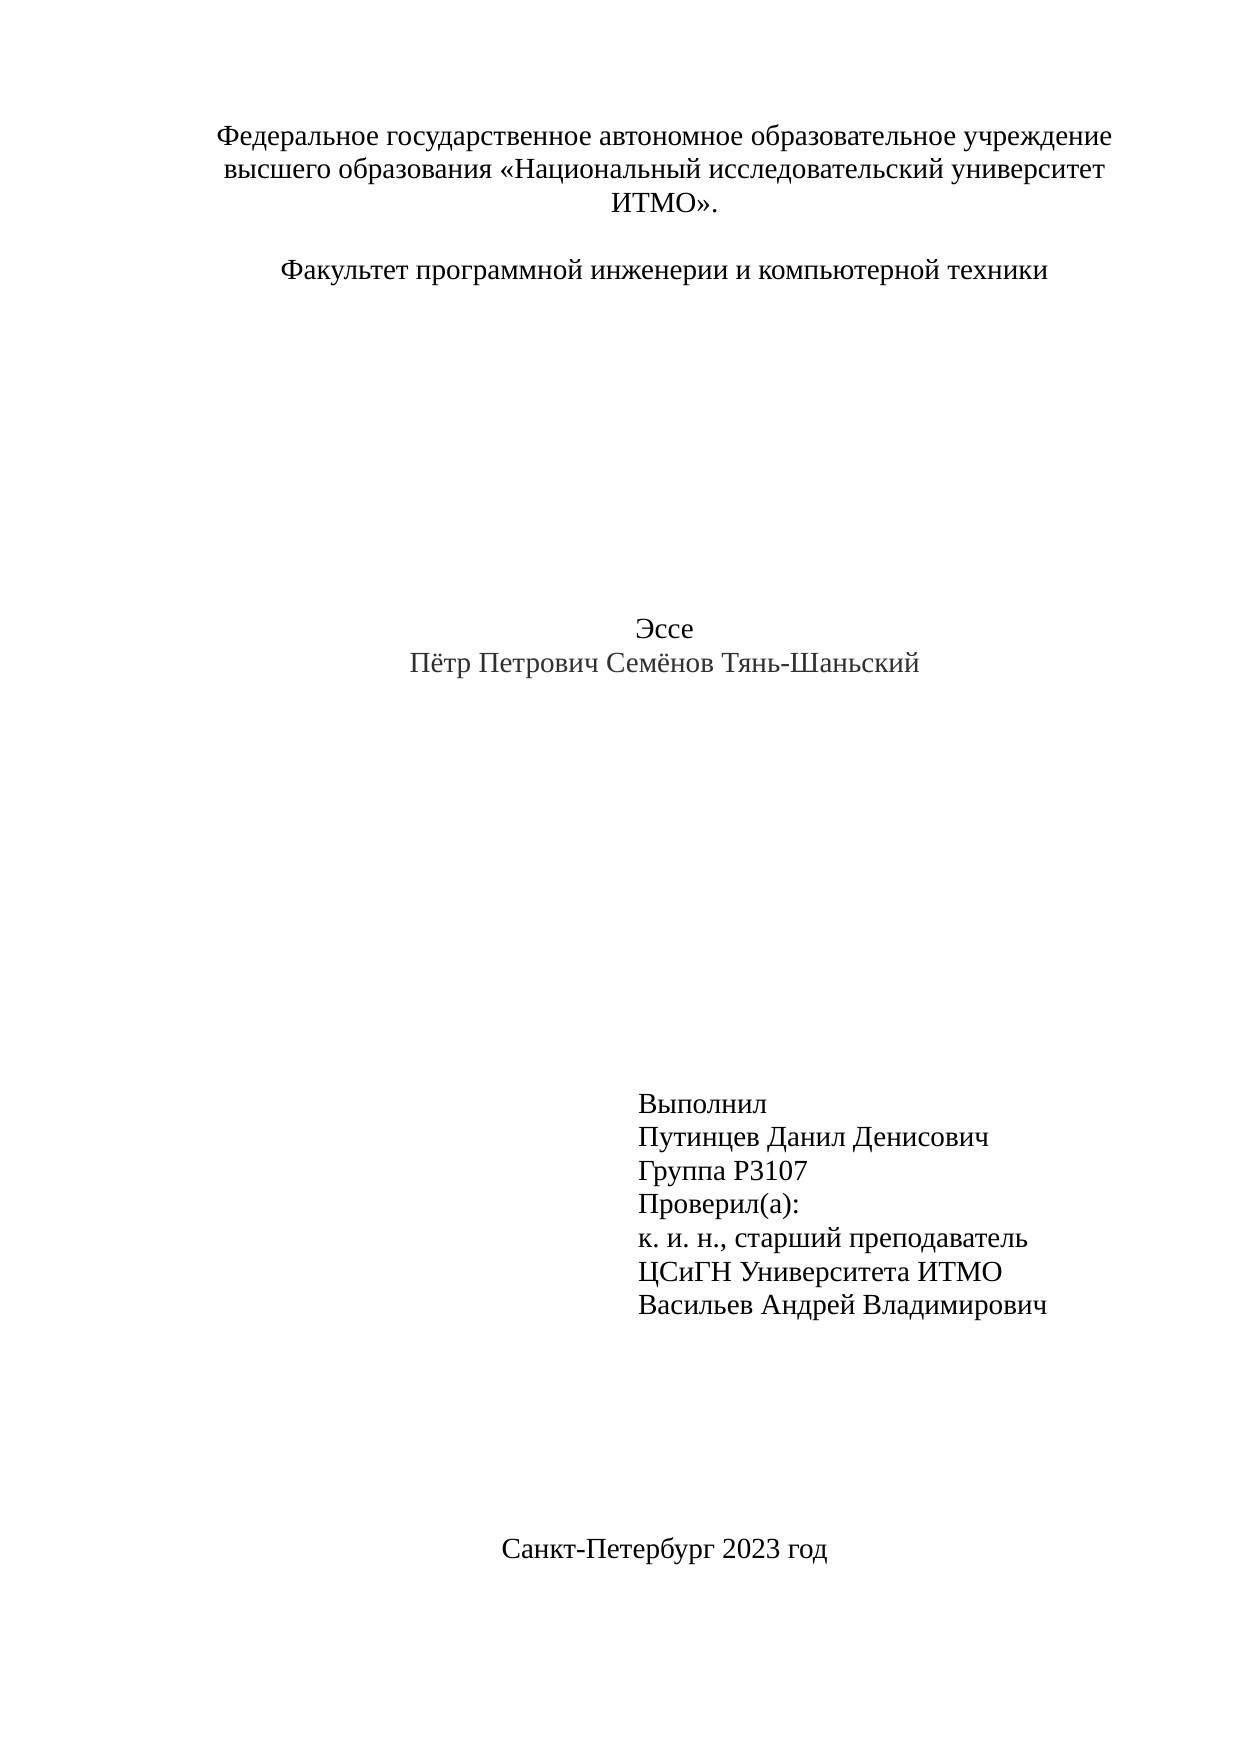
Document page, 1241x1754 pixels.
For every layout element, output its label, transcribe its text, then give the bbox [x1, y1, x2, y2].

text к. и. н., старший преподаватель [638, 1220, 1152, 1254]
text Васильев Андрей Владимирович [638, 1287, 1152, 1321]
text Эссе [177, 612, 1152, 645]
text Группа P3107 [638, 1153, 1152, 1187]
text Проверил(а): [638, 1187, 1152, 1220]
text Санкт-Петербург 2023 год [177, 1532, 1152, 1565]
subtitle Пётр Петрович Семёнов Тянь-Шаньский [177, 645, 1152, 679]
text ЦСиГН Университета ИТМО [638, 1254, 1152, 1287]
text Выполнил [638, 1086, 1152, 1119]
text Федеральное государственное автономное образовательное учреждение высшего образования «Национальный исследовательский университет ИТМО». [177, 118, 1152, 219]
text Путинцев Данил Денисович [638, 1119, 1152, 1153]
text Факультет программной инженерии и компьютерной техники [177, 252, 1152, 286]
